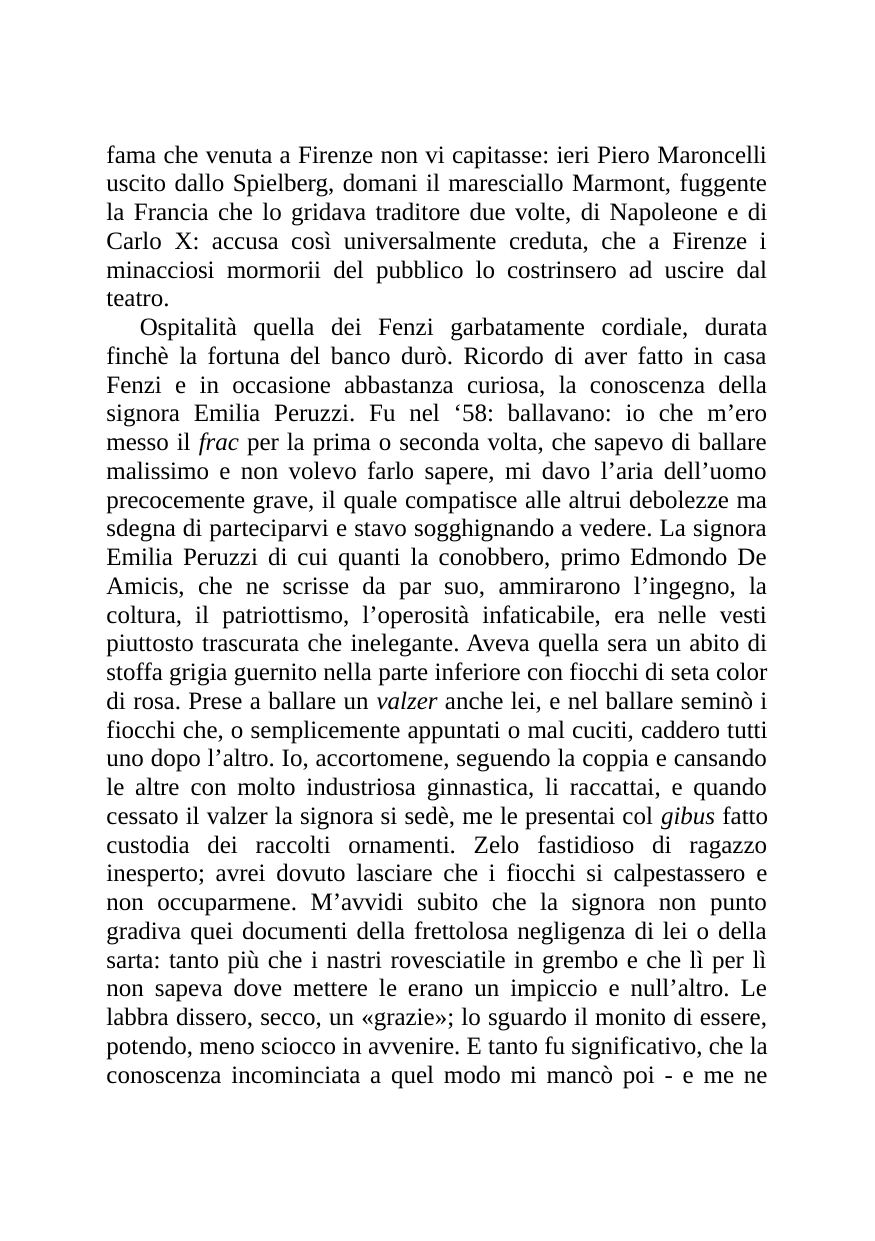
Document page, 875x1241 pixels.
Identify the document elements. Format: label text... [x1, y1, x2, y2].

text fama che venuta a Firenze non vi capitasse: ieri Piero Maroncelli uscito dallo Spielberg, domani il maresciallo Marmont, fuggente la Francia che lo gridava traditore due volte, di Napoleone e di Carlo X: accusa così universalmente creduta, che a Firenze i minacciosi mormorii del pubblico lo costrinsero ad uscire dal teatro. [106, 140, 768, 312]
text Ospitalità quella dei Fenzi garbatamente cordiale, durata finchè la fortuna del banco durò. Ricordo di aver fatto in casa Fenzi e in occasione abbastanza curiosa, la conoscenza della signora Emilia Peruzzi. Fu nel ‘58: ballavano: io che m’ero messo il frac per la prima o seconda volta, che sapevo di ballare malissimo e non volevo farlo sapere, mi davo l’aria dell’uomo precocemente grave, il quale compatisce alle altrui debolezze ma sdegna di parteciparvi e stavo sogghignando a vedere. La signora Emilia Peruzzi di cui quanti la conobbero, primo Edmondo De Amicis, che ne scrisse da par suo, ammirarono l’ingegno, la coltura, il patriottismo, l’operosità infaticabile, era nelle vesti piuttosto trascurata che inelegante. Aveva quella sera un abito di stoffa grigia guernito nella parte inferiore con fiocchi di seta color di rosa. Prese a ballare un valzer anche lei, e nel ballare seminò i fiocchi che, o semplicemente appuntati o mal cuciti, caddero tutti uno dopo l’altro. Io, accortomene, seguendo la coppia e cansando le altre con molto industriosa ginnastica, li raccattai, e quando cessato il valzer la signora si sedè, me le presentai col gibus fatto custodia dei raccolti ornamenti. Zelo fastidioso di ragazzo inesperto; avrei dovuto lasciare che i fiocchi si calpestassero e non occuparmene. M’avvidi subito che la signora non punto gradiva quei documenti della frettolosa negligenza di lei o della sarta: tanto più che i nastri rovesciatile in grembo e che lì per lì non sapeva dove mettere le erano un impiccio e null’altro. Le labbra dissero, secco, un «grazie»; lo sguardo il monito di essere, potendo, meno sciocco in avvenire. E tanto fu significativo, che la conoscenza incominciata a quel modo mi mancò poi - e me ne [106, 312, 768, 1088]
